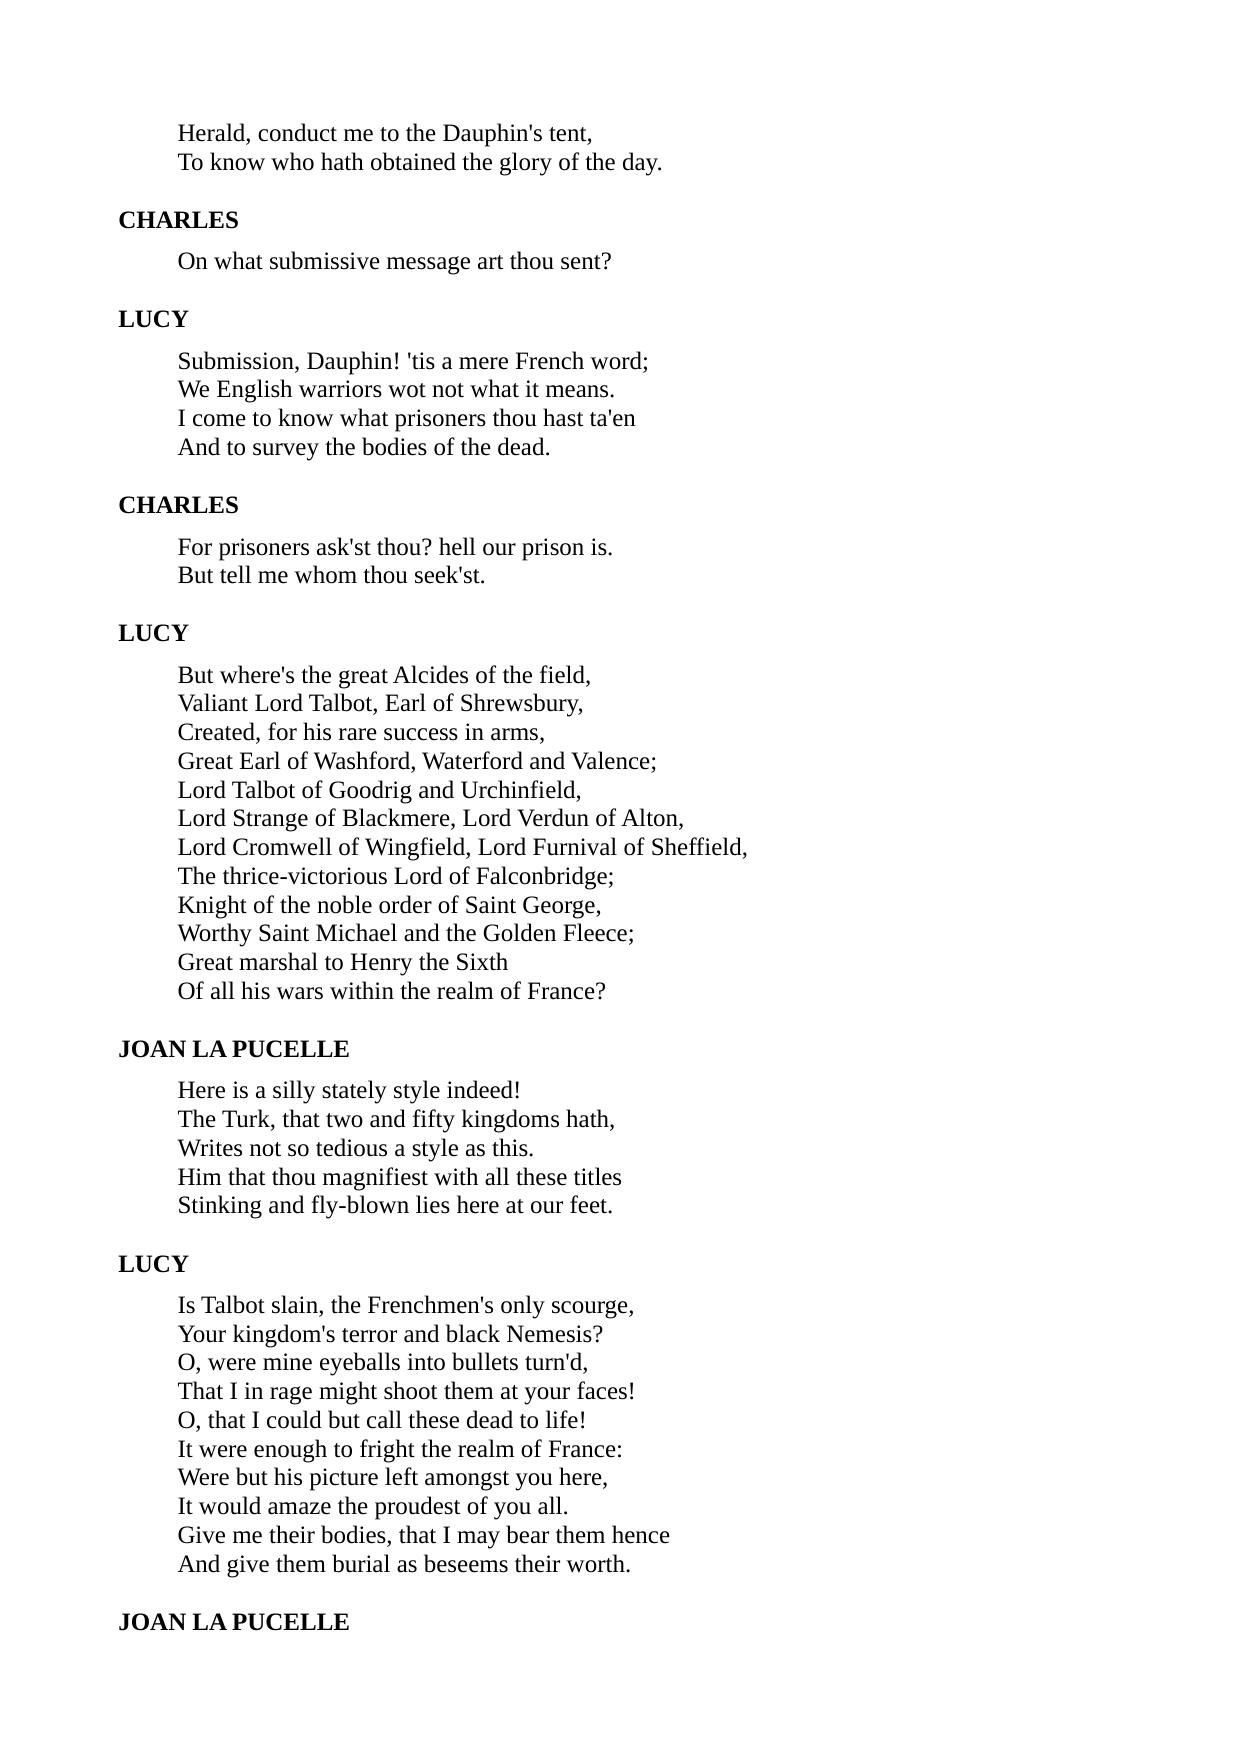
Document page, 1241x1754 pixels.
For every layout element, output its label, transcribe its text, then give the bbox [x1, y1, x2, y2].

text LUCY [118, 618, 1122, 647]
text For prisoners ask'st thou? hell our prison is. But tell me whom thou seek'st. [177, 532, 1063, 589]
text LUCY [118, 1249, 1122, 1277]
text JOAN LA PUCELLE [118, 1034, 1122, 1063]
text Herald, conduct me to the Dauphin's tent, To know who hath obtained the glory of the day. [177, 118, 1063, 176]
text Here is a silly stately style indeed! The Turk, that two and fifty kingdoms hath, Writes not so tedious a style as this. Him that thou magnifiest with all these titles Stinking and fly-blown lies here at our feet. [177, 1076, 1063, 1219]
text CHARLES [118, 490, 1122, 519]
text LUCY [118, 304, 1122, 333]
text Is Talbot slain, the Frenchmen's only scourge, Your kingdom's terror and black Nemesis? O, were mine eyeballs into bullets turn'd, That I in rage might shoot them at your faces! O, that I could but call these dead to life! It were enough to fright the realm of France: Were but his picture left amongst you here, It would amaze the proudest of you all. Give me their bodies, that I may bear them hence And give them burial as beseems their worth. [177, 1290, 1063, 1577]
text On what submissive message art thou sent? [177, 246, 1063, 275]
text CHARLES [118, 205, 1122, 234]
text But where's the great Alcides of the field, Valiant Lord Talbot, Earl of Shrewsbury, Created, for his rare success in arms, Great Earl of Washford, Waterford and Valence; Lord Talbot of Goodrig and Urchinfield, Lord Strange of Blackmere, Lord Verdun of Alton, Lord Cromwell of Wingfield, Lord Furnival of Sheffield, The thrice-victorious Lord of Falconbridge; Knight of the noble order of Saint George, Worthy Saint Michael and the Golden Fleece; Great marshal to Henry the Sixth Of all his wars within the realm of France? [177, 660, 1063, 1005]
text Submission, Dauphin! 'tis a mere French word; We English warriors wot not what it means. I come to know what prisoners thou hast ta'en And to survey the bodies of the dead. [177, 346, 1063, 461]
text JOAN LA PUCELLE [118, 1607, 1122, 1636]
